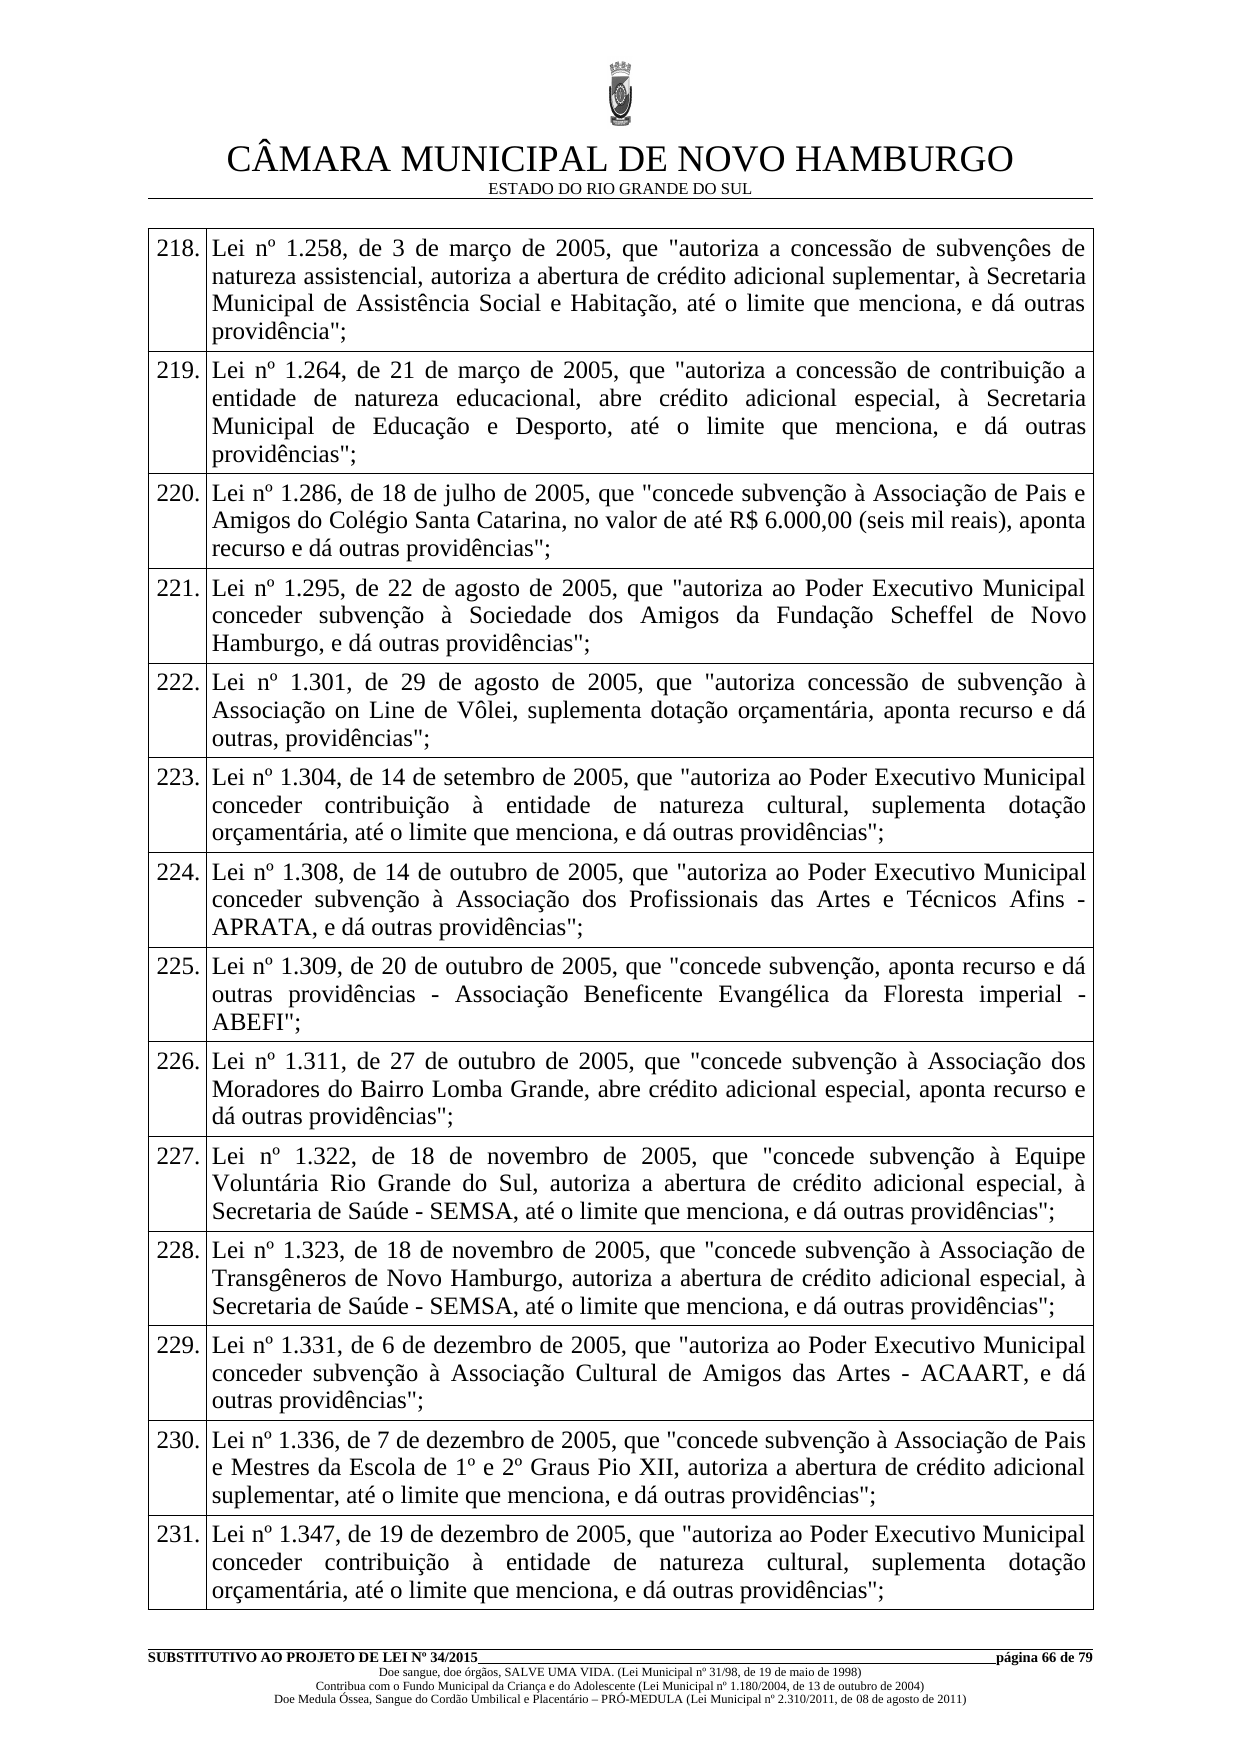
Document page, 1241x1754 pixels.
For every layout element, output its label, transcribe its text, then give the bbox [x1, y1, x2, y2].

table_cell Lei nº 1.301, de 29 de agosto de 2005, que "autoriza concessão de subvenção à Associação on Line de Vôlei, suplementa dotação orçamentária, aponta recurso e dá outras, providências"; [207, 664, 1093, 757]
table_cell Lei nº 1.336, de 7 de dezembro de 2005, que "concede subvenção à Associação de Pais e Mestres da Escola de 1º e 2º Graus Pio XII, autoriza a abertura de crédito adicional suplementar, até o limite que menciona, e dá outras providências"; [207, 1421, 1093, 1515]
table_cell [149, 664, 206, 757]
table_cell Lei nº 1.331, de 6 de dezembro de 2005, que "autoriza ao Poder Executivo Municipal conceder subvenção à Associação Cultural de Amigos das Artes - ACAART, e dá outras providências"; [207, 1326, 1093, 1420]
table_cell Lei nº 1.295, de 22 de agosto de 2005, que "autoriza ao Poder Executivo Municipal conceder subvenção à Sociedade dos Amigos da Fundação Scheffel de Novo Hamburgo, e dá outras providências"; [207, 569, 1093, 662]
table_cell Lei nº 1.322, de 18 de novembro de 2005, que "concede subvenção à Equipe Voluntária Rio Grande do Sul, autoriza a abertura de crédito adicional especial, à Secretaria de Saúde - SEMSA, até o limite que menciona, e dá outras providências"; [207, 1137, 1093, 1231]
table_cell [149, 229, 206, 351]
table_cell Lei nº 1.323, de 18 de novembro de 2005, que "concede subvenção à Associação de Transgêneros de Novo Hamburgo, autoriza a abertura de crédito adicional especial, à Secretaria de Saúde - SEMSA, até o limite que menciona, e dá outras providências"; [207, 1232, 1093, 1325]
table_cell Lei nº 1.286, de 18 de julho de 2005, que "concede subvenção à Associação de Pais e Amigos do Colégio Santa Catarina, no valor de até R$ 6.000,00 (seis mil reais), aponta recurso e dá outras providências"; [207, 474, 1093, 568]
table_cell [149, 1326, 206, 1420]
table_cell Lei nº 1.309, de 20 de outubro de 2005, que "concede subvenção, aponta recurso e dá outras providências - Associação Beneficente Evangélica da Floresta imperial - ABEFI"; [207, 948, 1093, 1041]
table_cell Lei nº 1.258, de 3 de março de 2005, que "autoriza a concessão de subvençôes de natureza assistencial, autoriza a abertura de crédito adicional suplementar, à Secretaria Municipal de Assistência Social e Habitação, até o limite que menciona, e dá outras providência"; [207, 229, 1093, 351]
table_cell [149, 352, 206, 473]
table_cell [149, 474, 206, 568]
table_cell [149, 853, 206, 947]
table_cell [149, 948, 206, 1041]
table_cell Lei nº 1.347, de 19 de dezembro de 2005, que "autoriza ao Poder Executivo Municipal conceder contribuição à entidade de natureza cultural, suplementa dotação orçamentária, até o limite que menciona, e dá outras providências"; [207, 1516, 1093, 1609]
table_cell [149, 1421, 206, 1515]
table_cell [149, 1042, 206, 1136]
table_cell Lei nº 1.308, de 14 de outubro de 2005, que "autoriza ao Poder Executivo Municipal conceder subvenção à Associação dos Profissionais das Artes e Técnicos Afins - APRATA, e dá outras providências"; [207, 853, 1093, 947]
table_cell [149, 1232, 206, 1325]
table_cell Lei nº 1.304, de 14 de setembro de 2005, que "autoriza ao Poder Executivo Municipal conceder contribuição à entidade de natureza cultural, suplementa dotação orçamentária, até o limite que menciona, e dá outras providências"; [207, 758, 1093, 852]
table_cell [149, 1516, 206, 1609]
table_cell [149, 569, 206, 662]
table_cell [149, 758, 206, 852]
table_cell [149, 1137, 206, 1231]
table_cell Lei nº 1.264, de 21 de março de 2005, que "autoriza a concessão de contribuição a entidade de natureza educacional, abre crédito adicional especial, à Secretaria Municipal de Educação e Desporto, até o limite que menciona, e dá outras providências"; [207, 352, 1093, 473]
table_cell Lei nº 1.311, de 27 de outubro de 2005, que "concede subvenção à Associação dos Moradores do Bairro Lomba Grande, abre crédito adicional especial, aponta recurso e dá outras providências"; [207, 1042, 1093, 1136]
